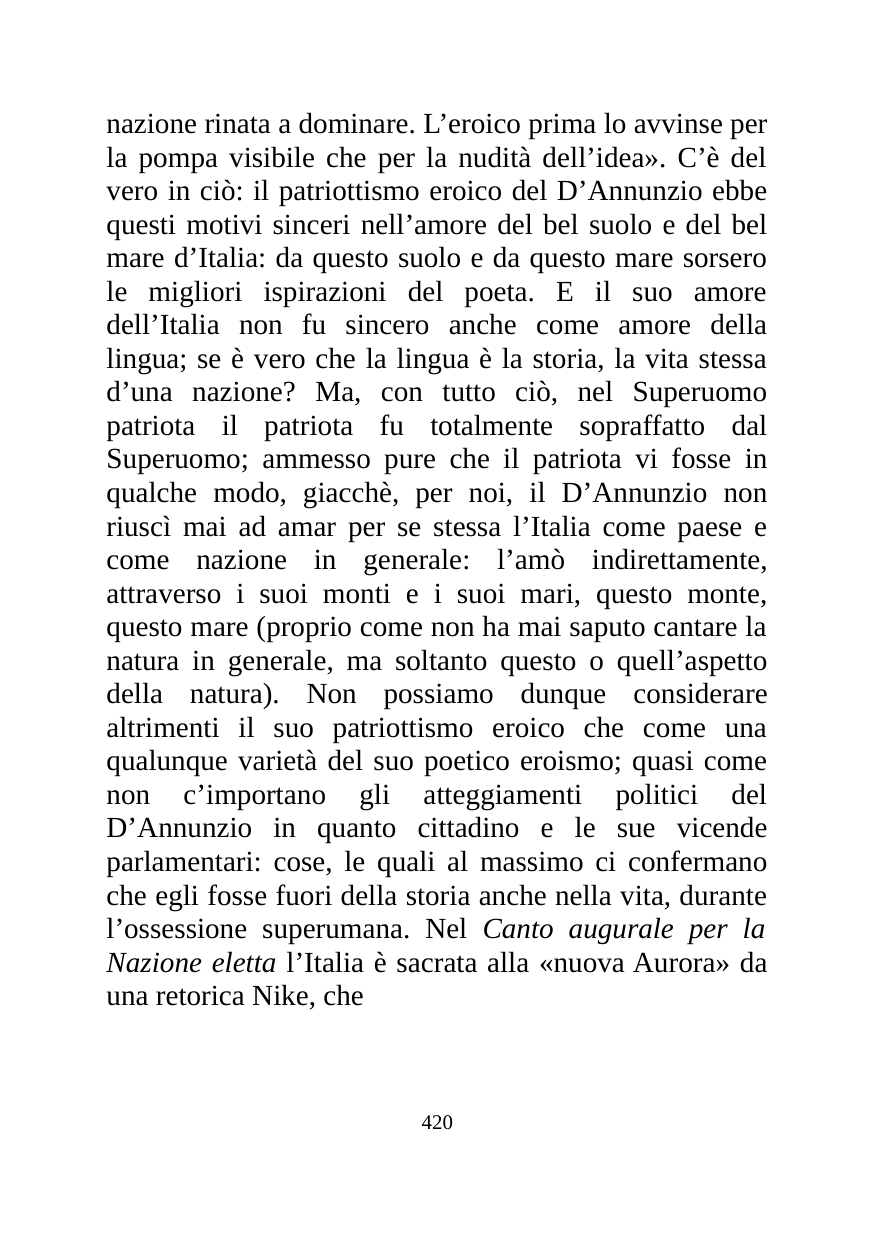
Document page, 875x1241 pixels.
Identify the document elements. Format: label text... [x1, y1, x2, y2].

text nazione rinata a dominare. L’eroico prima lo avvinse per la pompa visibile che per la nudità dell’idea». C’è del vero in ciò: il patriottismo eroico del D’Annunzio ebbe questi motivi sinceri nell’amore del bel suolo e del bel mare d’Italia: da questo suolo e da questo mare sorsero le migliori ispirazioni del poeta. E il suo amore dell’Italia non fu sincero anche come amore della lingua; se è vero che la lingua è la storia, la vita stessa d’una nazione? Ma, con tutto ciò, nel Superuomo patriota il patriota fu totalmente sopraffatto dal Superuomo; ammesso pure che il patriota vi fosse in qualche modo, giacchè, per noi, il D’Annunzio non riuscì mai ad amar per se stessa l’Italia come paese e come nazione in generale: l’amò indirettamente, attraverso i suoi monti e i suoi mari, questo monte, questo mare (proprio come non ha mai saputo cantare la natura in generale, ma soltanto questo o quell’aspetto della natura). Non possiamo dunque considerare altrimenti il suo patriottismo eroico che come una qualunque varietà del suo poetico eroismo; quasi come non c’importano gli atteggiamenti politici del D’Annunzio in quanto cittadino e le sue vicende parlamentari: cose, le quali al massimo ci confermano che egli fosse fuori della storia anche nella vita, durante l’ossessione superumana. Nel Canto augurale per la Nazione eletta l’Italia è sacrata alla «nuova Aurora» da una retorica Nike, che [106, 106, 768, 1012]
